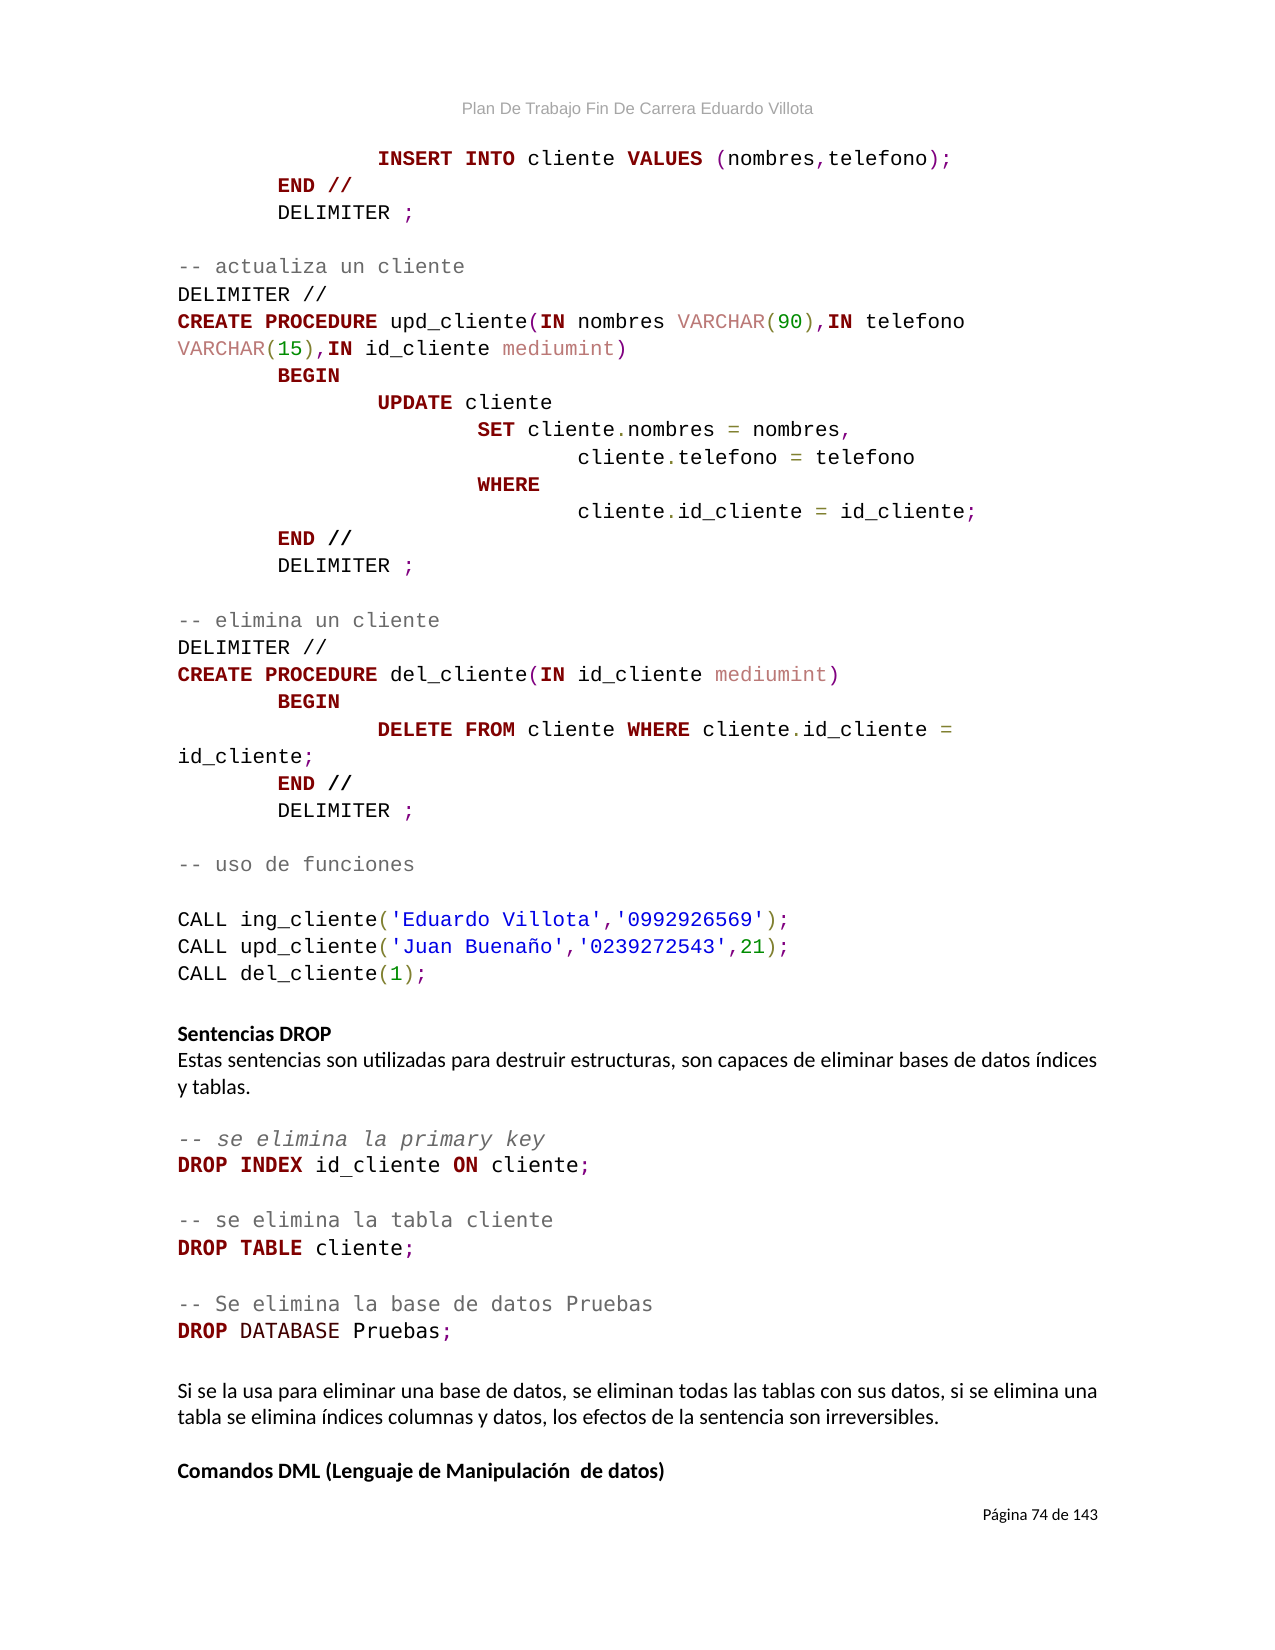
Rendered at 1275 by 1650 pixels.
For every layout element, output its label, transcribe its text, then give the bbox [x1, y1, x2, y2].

text DROP INDEX id_cliente ON cliente; [177, 1153, 1098, 1177]
text -- se elimina la primary key [177, 1128, 1098, 1153]
text BEGIN [177, 691, 1098, 715]
text DELIMITER ; [177, 202, 1098, 226]
text UPDATE cliente [177, 392, 1098, 416]
text DELIMITER ; [177, 555, 1098, 579]
text DELIMITER // [177, 637, 1098, 661]
text DELETE FROM cliente WHERE cliente.id_cliente = id_cliente; [177, 718, 1098, 769]
text WHERE [177, 474, 1098, 497]
text CALL ing_cliente('Eduardo Villota','0992926569'); [177, 909, 1098, 932]
text CALL upd_cliente('Juan Buenaño','0239272543',21); [177, 936, 1098, 960]
text DROP DATABASE Pruebas; [177, 1319, 1098, 1344]
text END // [177, 773, 1098, 797]
text DELIMITER // [177, 283, 1098, 307]
text cliente.telefono = telefono [177, 447, 1098, 470]
text -- elimina un cliente [177, 610, 1098, 633]
text SET cliente.nombres = nombres, [177, 419, 1098, 443]
text -- actualiza un cliente [177, 256, 1098, 280]
text END // [177, 528, 1098, 552]
text Sentencias DROP [177, 1020, 1098, 1047]
text Si se la usa para eliminar una base de datos, se eliminan todas las tablas con sus datos, si se elimina una tabla se elimina índices columnas y datos, los efectos de la sentencia son irreversibles. [177, 1377, 1098, 1430]
text CALL del_cliente(1); [177, 963, 1098, 987]
text CREATE PROCEDURE upd_cliente(IN nombres VARCHAR(90),IN telefono VARCHAR(15),IN id_cliente mediumint) [177, 311, 1098, 362]
text DROP TABLE cliente; [177, 1236, 1098, 1260]
text -- Se elimina la base de datos Pruebas [177, 1292, 1098, 1316]
text cliente.id_cliente = id_cliente; [177, 501, 1098, 525]
text INSERT INTO cliente VALUES (nombres,telefono); [177, 148, 1098, 171]
text -- uso de funciones [177, 854, 1098, 878]
text DELIMITER ; [177, 800, 1098, 824]
text -- se elimina la tabla cliente [177, 1208, 1098, 1233]
text Comandos DML (Lenguaje de Manipulación de datos) [177, 1457, 1098, 1483]
text END // [177, 175, 1098, 198]
text CREATE PROCEDURE del_cliente(IN id_cliente mediumint) [177, 664, 1098, 688]
text Estas sentencias son utilizadas para destruir estructuras, son capaces de eliminar bases de datos índices y tablas. [177, 1047, 1098, 1100]
text BEGIN [177, 365, 1098, 389]
